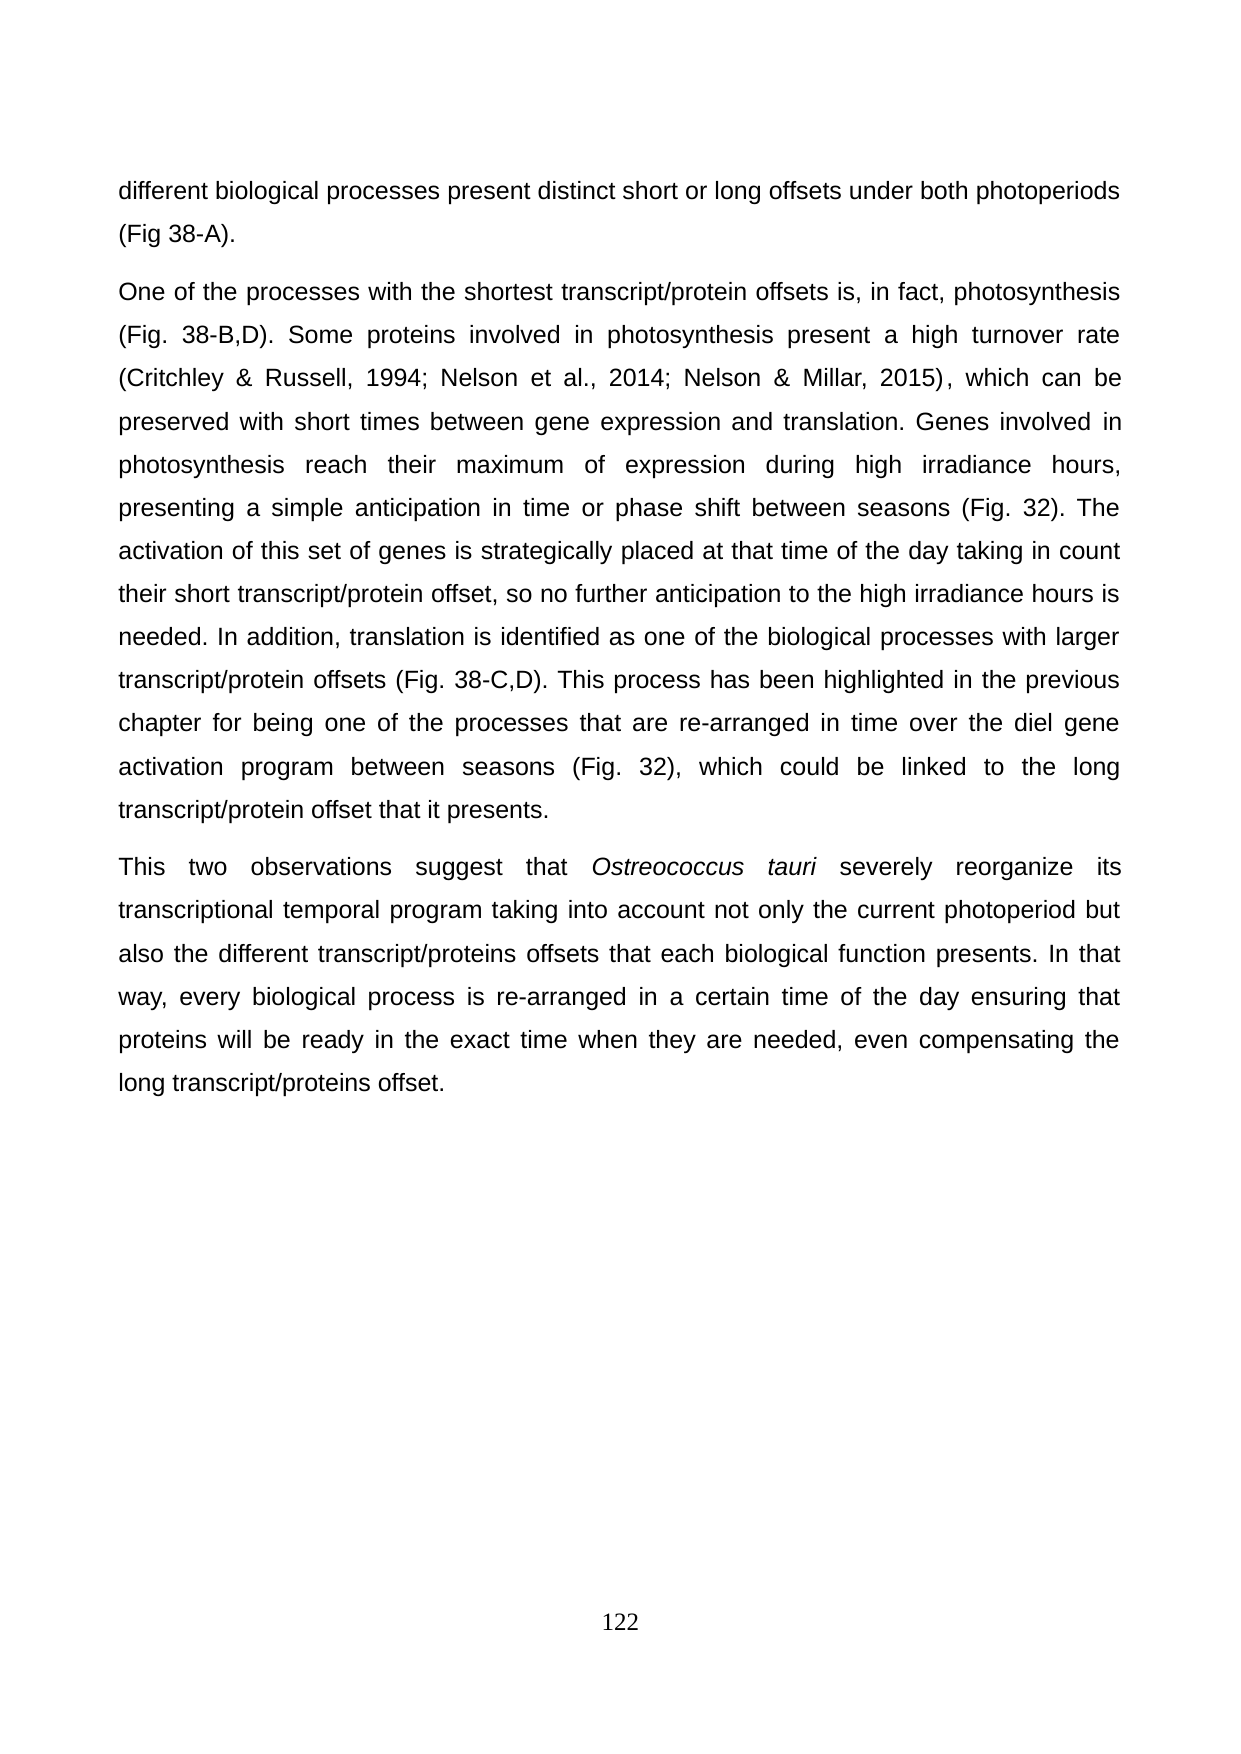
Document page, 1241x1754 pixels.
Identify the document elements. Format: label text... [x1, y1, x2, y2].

text different biological processes present distinct short or long offsets under both photoperiods (Fig 38-A). [118, 176, 1122, 248]
text One of the processes with the shortest transcript/protein offsets is, in fact, photosynthesis (Fig. 38-B,D). Some proteins involved in photosynthesis present a high turnover rate (Critchley & Russell, 1994; Nelson et al., 2014; Nelson & Millar, 2015)⁠, which can be preserved with short times between gene expression and translation. Genes involved in photosynthesis reach their maximum of expression during high irradiance hours, presenting a simple anticipation in time or phase shift between seasons (Fig. 32). The activation of this set of genes is strategically placed at that time of the day taking in count their short transcript/protein offset, so no further anticipation to the high irradiance hours is needed. In addition, translation is identified as one of the biological processes with larger transcript/protein offsets (Fig. 38-C,D). This process has been highlighted in the previous chapter for being one of the processes that are re-arranged in time over the diel gene activation program between seasons (Fig. 32), which could be linked to the long transcript/protein offset that it presents. [118, 277, 1122, 823]
text This two observations suggest that Ostreococcus tauri severely reorganize its transcriptional temporal program taking into account not only the current photoperiod but also the different transcript/proteins offsets that each biological function presents. In that way, every biological process is re-arranged in a certain time of the day ensuring that proteins will be ready in the exact time when they are needed, even compensating the long transcript/proteins offset. [118, 852, 1122, 1097]
